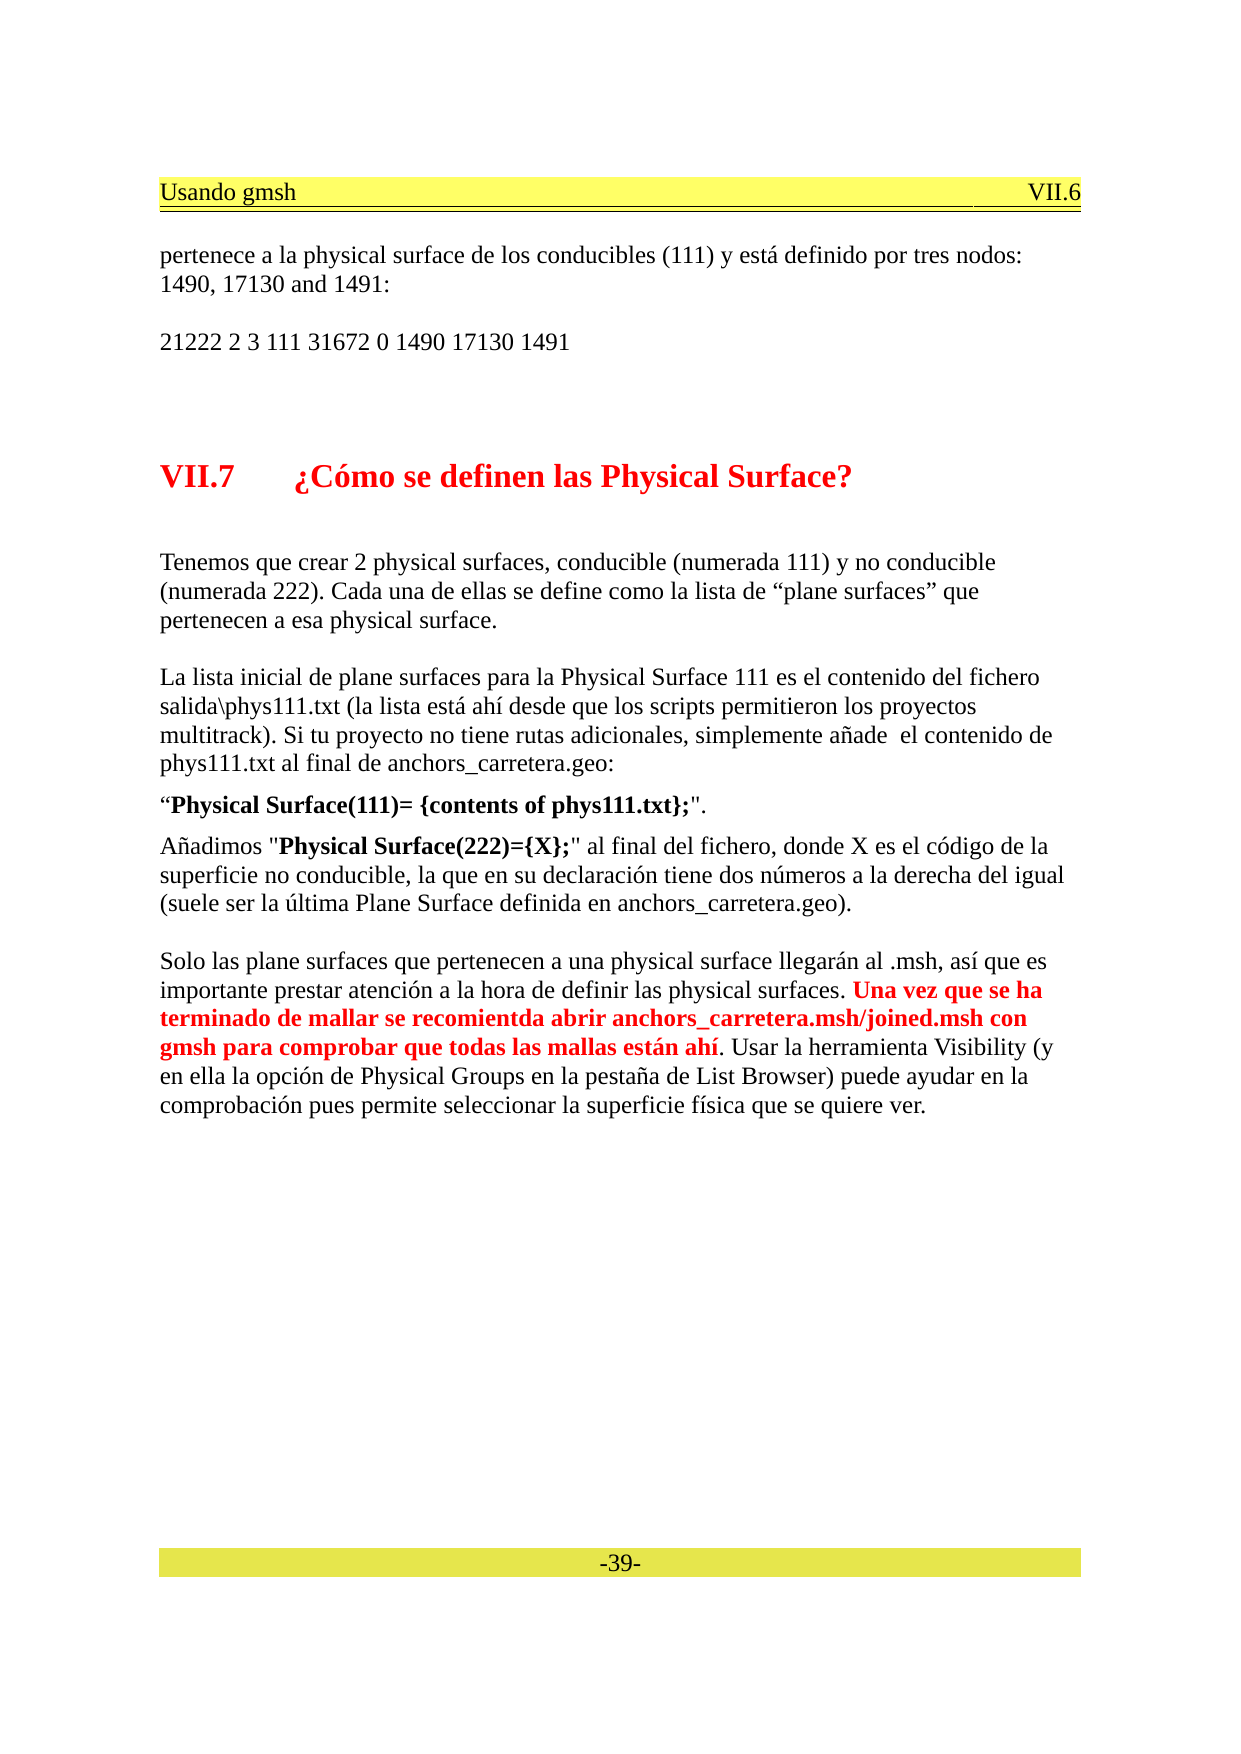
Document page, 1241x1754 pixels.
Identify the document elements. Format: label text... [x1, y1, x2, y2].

text Tenemos que crear 2 physical surfaces, conducible (numerada 111) y no conducible (numerada 222). Cada una de ellas se define como la lista de “plane surfaces” que pertenecen a esa physical surface. La lista inicial de plane surfaces para la Physical Surface 111 es el contenido del fichero salida\phys111.txt (la lista está ahí desde que los scripts permitieron los proyectos multitrack). Si tu proyecto no tiene rutas adicionales, simplemente añade el contenido de phys111.txt al final de anchors_carretera.geo: [159, 547, 1081, 777]
subtitle ¿Cómo se definen las Physical Surface? [159, 456, 1081, 495]
text “Physical Surface(111)= {contents of phys111.txt};". [159, 790, 1081, 818]
text Añadimos "Physical Surface(222)={X};" al final del fichero, donde X es el código de la superficie no conducible, la que en su declaración tiene dos números a la derecha del igual (suele ser la última Plane Surface definida en anchors_carretera.geo). Solo las plane surfaces que pertenecen a una physical surface llegarán al .msh, así que es importante prestar atención a la hora de definir las physical surfaces. Una vez que se ha terminado de mallar se recomientda abrir anchors_carretera.msh/joined.msh con gmsh para comprobar que todas las mallas están ahí. Usar la herramienta Visibility (y en ella la opción de Physical Groups en la pestaña de List Browser) puede ayudar en la comprobación pues permite seleccionar la superficie física que se quiere ver. [159, 831, 1081, 1118]
text pertenece a la physical surface de los conducibles (111) y está definido por tres nodos: 1490, 17130 and 1491: 21222 2 3 111 31672 0 1490 17130 1491 [159, 240, 1081, 355]
